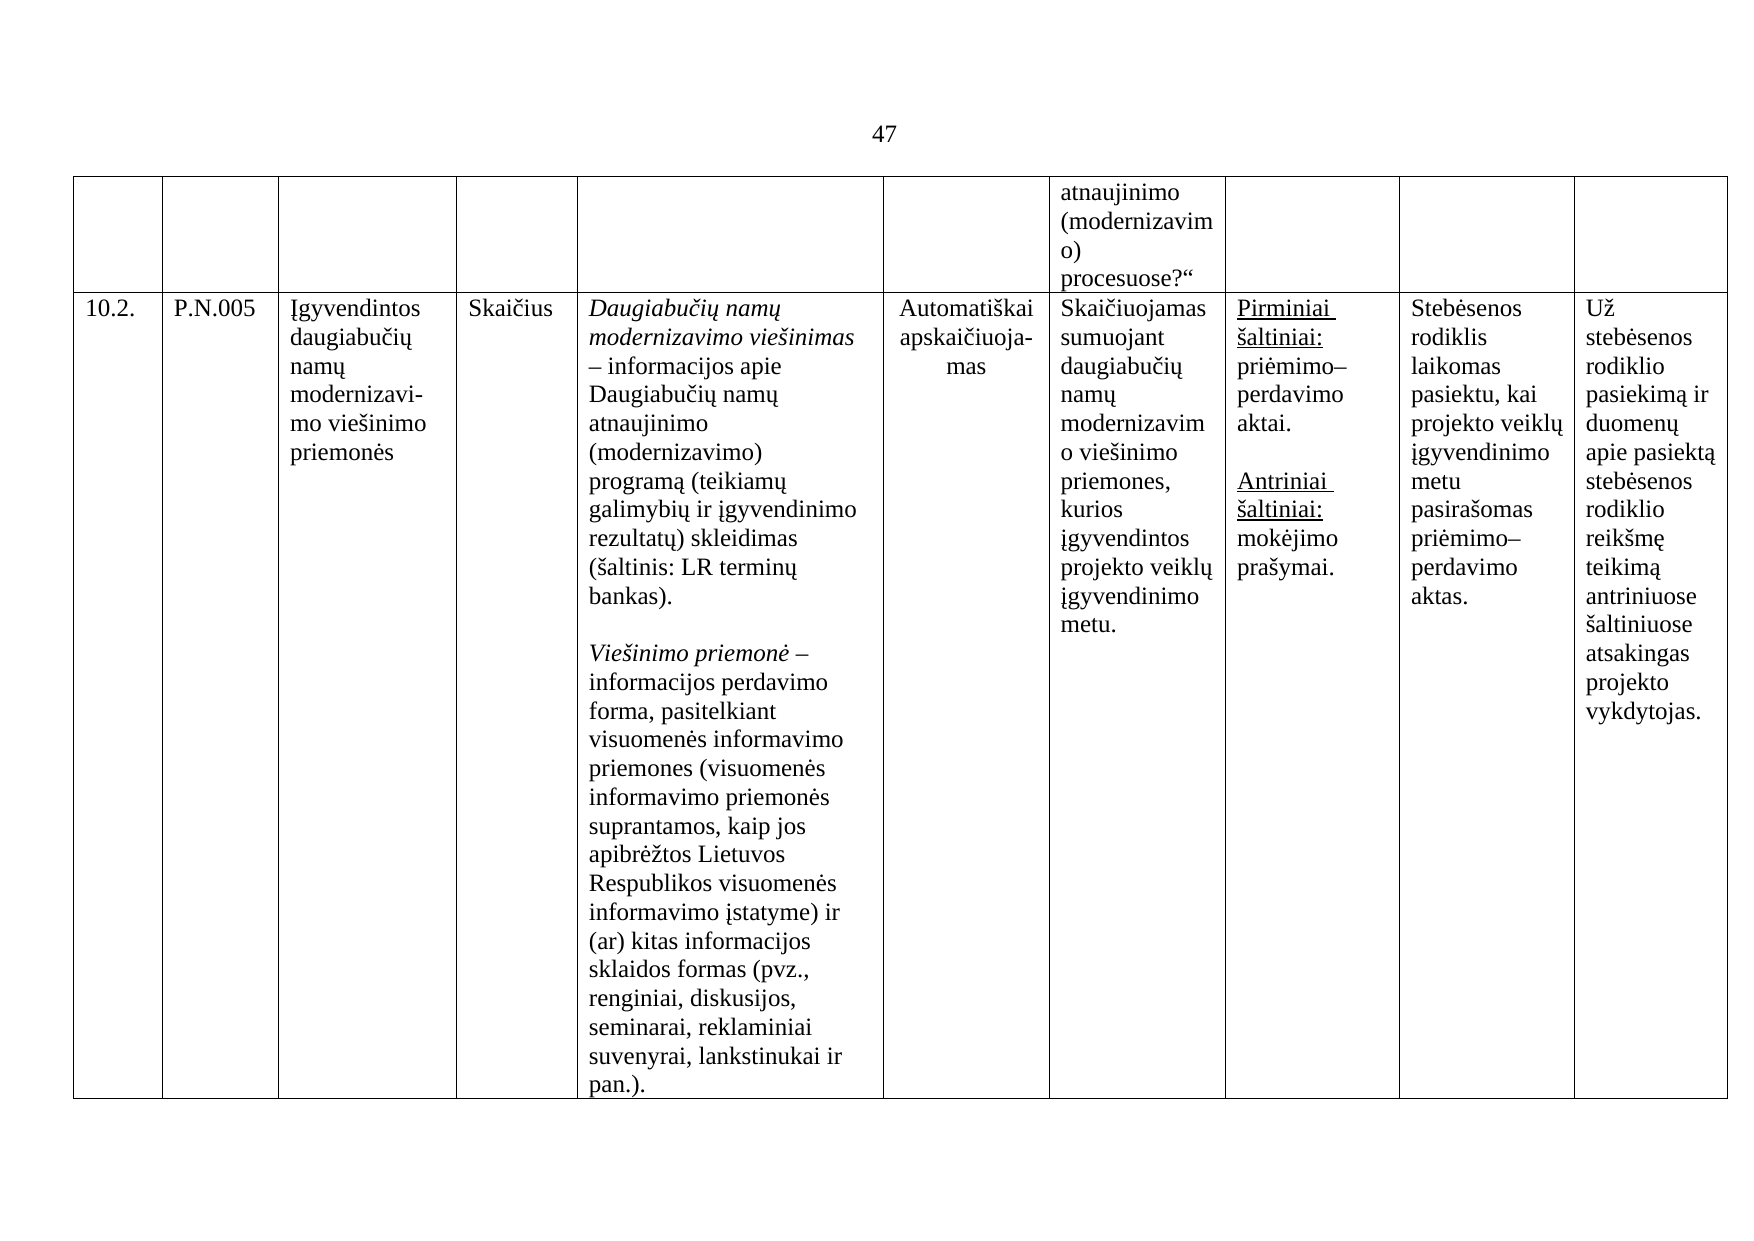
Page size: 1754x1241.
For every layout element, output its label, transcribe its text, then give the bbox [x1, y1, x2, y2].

table_cell Daugiabučių namų modernizavimo viešinimas – informacijos apie Daugiabučių namų atnaujinimo (modernizavimo) programą (teikiamų galimybių ir įgyvendinimo rezultatų) skleidimas (šaltinis: LR terminų bankas). Viešinimo priemonė – informacijos perdavimo forma, pasitelkiant visuomenės informavimo priemones (visuomenės informavimo priemonės suprantamos, kaip jos apibrėžtos Lietuvos Respublikos visuomenės informavimo įstatyme) ir (ar) kitas informacijos sklaidos formas (pvz., renginiai, diskusijos, seminarai, reklaminiai suvenyrai, lankstinukai ir pan.). [578, 293, 883, 1098]
table_cell Už stebėsenos rodiklio pasiekimą ir duomenų apie pasiektą stebėsenos rodiklio reikšmę teikimą antriniuose šaltiniuose atsakingas projekto vykdytojas. [1575, 293, 1727, 1098]
table_cell atnaujinimo (modernizavimo) procesuose?“ [1050, 177, 1225, 292]
table_cell Automatiškai apskaičiuoja-mas [884, 293, 1049, 1098]
table_cell [279, 177, 456, 292]
table_cell Stebėsenos rodiklis laikomas pasiektu, kai projekto veiklų įgyvendinimo metu pasirašomas priėmimo–perdavimo aktas. [1400, 293, 1574, 1098]
table_cell Įgyvendintos daugiabučių namų modernizavi-mo viešinimo priemonės [279, 293, 456, 1098]
table_cell [457, 177, 577, 292]
table_cell 10.2. [74, 293, 162, 1098]
table_cell Skaičius [457, 293, 577, 1098]
table_cell P.N.005 [163, 293, 278, 1098]
table_cell [1226, 177, 1399, 292]
table_cell [74, 177, 162, 292]
table_cell [578, 177, 883, 292]
table_cell [163, 177, 278, 292]
table_cell Pirminiai šaltiniai: priėmimo–perdavimo aktai. Antriniai šaltiniai: mokėjimo prašymai. [1226, 293, 1399, 1098]
table_cell [1400, 177, 1574, 292]
table_cell Skaičiuojamas sumuojant daugiabučių namų modernizavimo viešinimo priemones, kurios įgyvendintos projekto veiklų įgyvendinimo metu. [1050, 293, 1225, 1098]
table_cell [884, 177, 1049, 292]
table_cell [1575, 177, 1727, 292]
